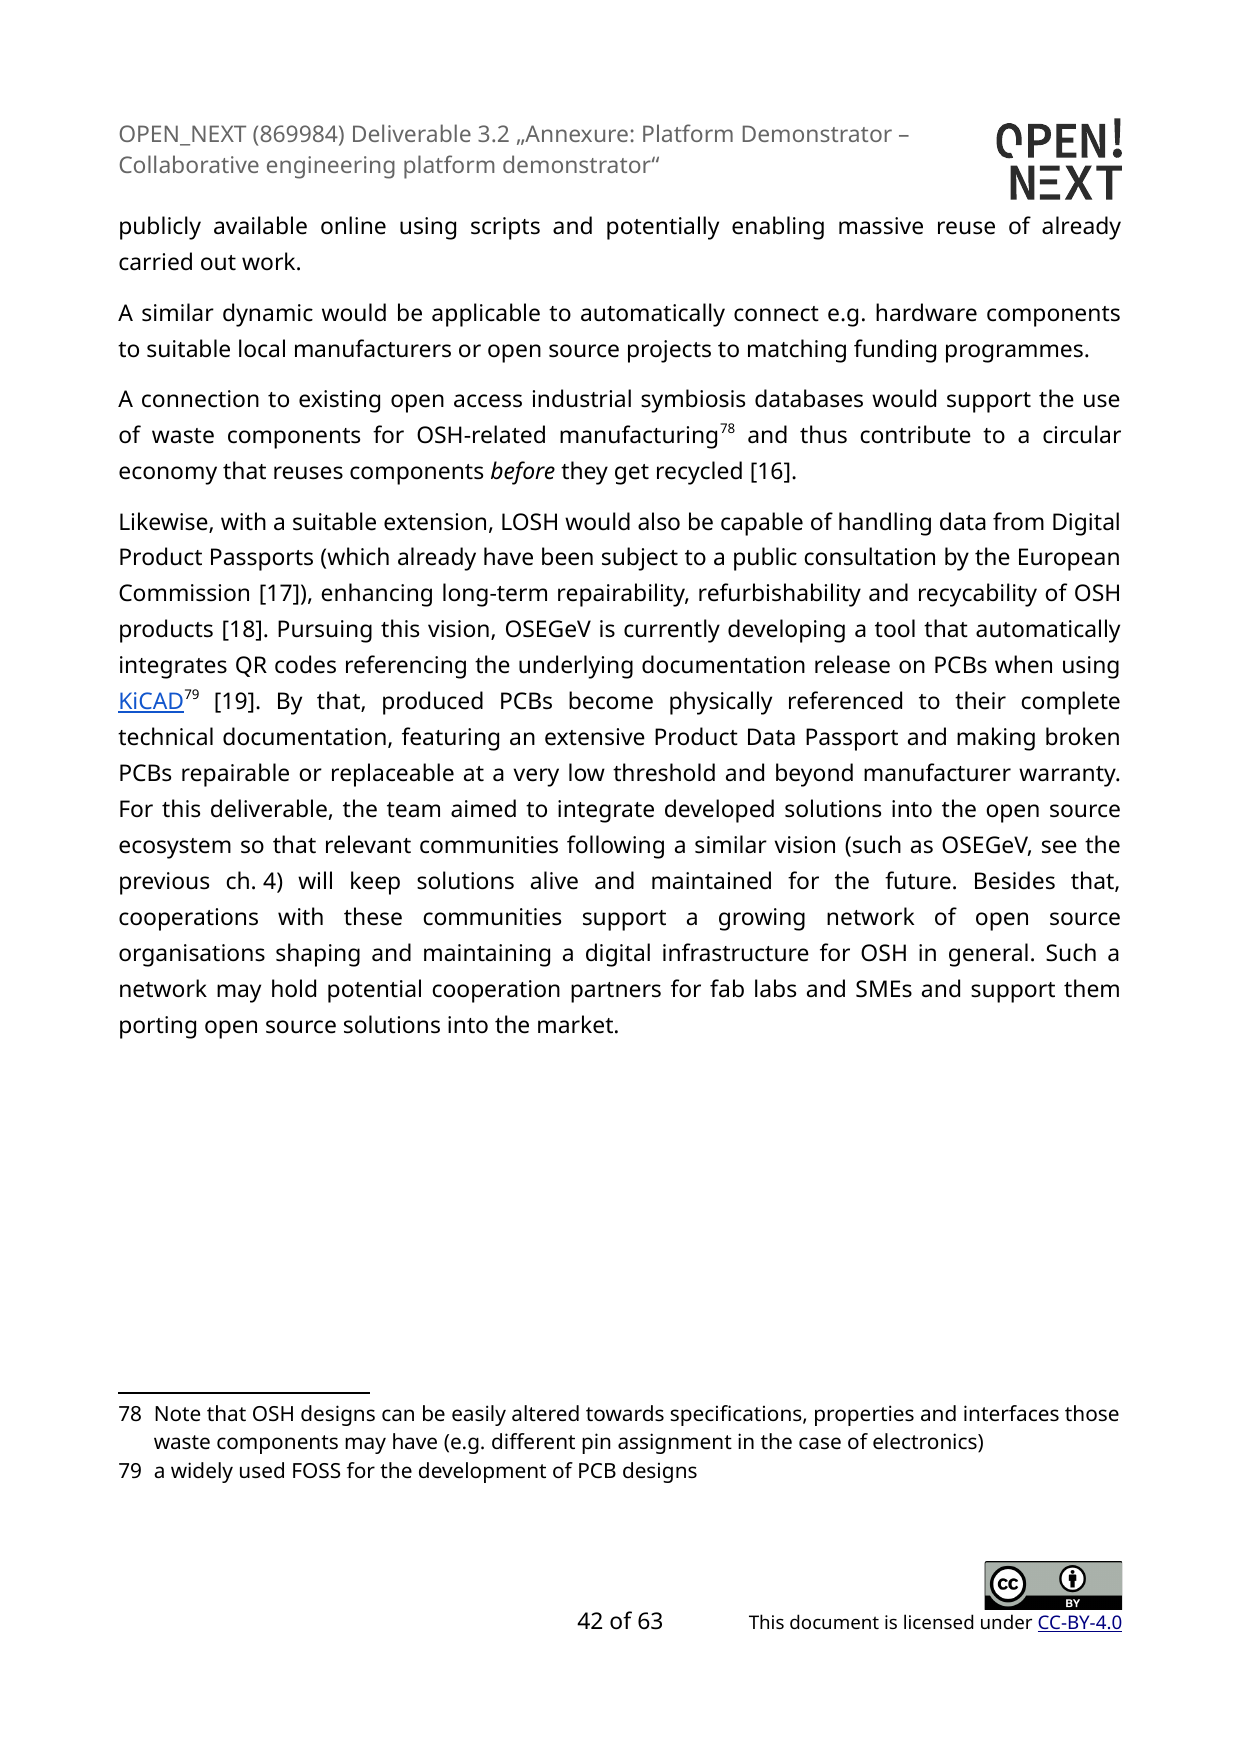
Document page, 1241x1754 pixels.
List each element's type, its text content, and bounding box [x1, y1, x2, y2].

text a widely used FOSS for the development of PCB designs [118, 1456, 1122, 1484]
picture [984, 1561, 1123, 1610]
text Likewise, with a suitable extension, LOSH would also be capable of handling data from Digital Product Passports (which already have been subject to a public consultation by the European Commission [17]), enhancing long-term repairability, refurbishability and recycability of OSH products [18]. Pursuing this vision, OSEGeV is currently developing a tool that automatically integrates QR codes referencing the underlying documentation release on PCBs when using KiCAD [19]. By that, produced PCBs become physically referenced to their complete technical documentation, featuring an extensive Product Data Passport and making broken PCBs repairable or replaceable at a very low threshold and beyond manufacturer warranty. For this deliverable, the team aimed to integrate developed solutions into the open source ecosystem so that relevant communities following a similar vision (such as OSEGeV, see the previous ch. 4) will keep solutions alive and maintained for the future. Besides that, cooperations with these communities support a growing network of open source organisations shaping and maintaining a digital infrastructure for OSH in general. Such a network may hold potential cooperation partners for fab labs and SMEs and support them porting open source solutions into the market. [118, 505, 1122, 1040]
text Note that OSH designs can be easily altered towards specifications, properties and interfaces those waste components may have (e.g. different pin assignment in the case of electronics) [118, 1399, 1122, 1456]
text A similar dynamic would be applicable to automatically connect e.g. hardware components to suitable local manufacturers or open source projects to matching funding programmes. [118, 297, 1122, 364]
text publicly available online using scripts and potentially enabling massive reuse of already carried out work. [118, 210, 1122, 277]
text A connection to existing open access industrial symbiosis databases would support the use of waste components for OSH-related manufacturing and thus contribute to a circular economy that reuses components before they get recycled [16]. [118, 383, 1122, 486]
